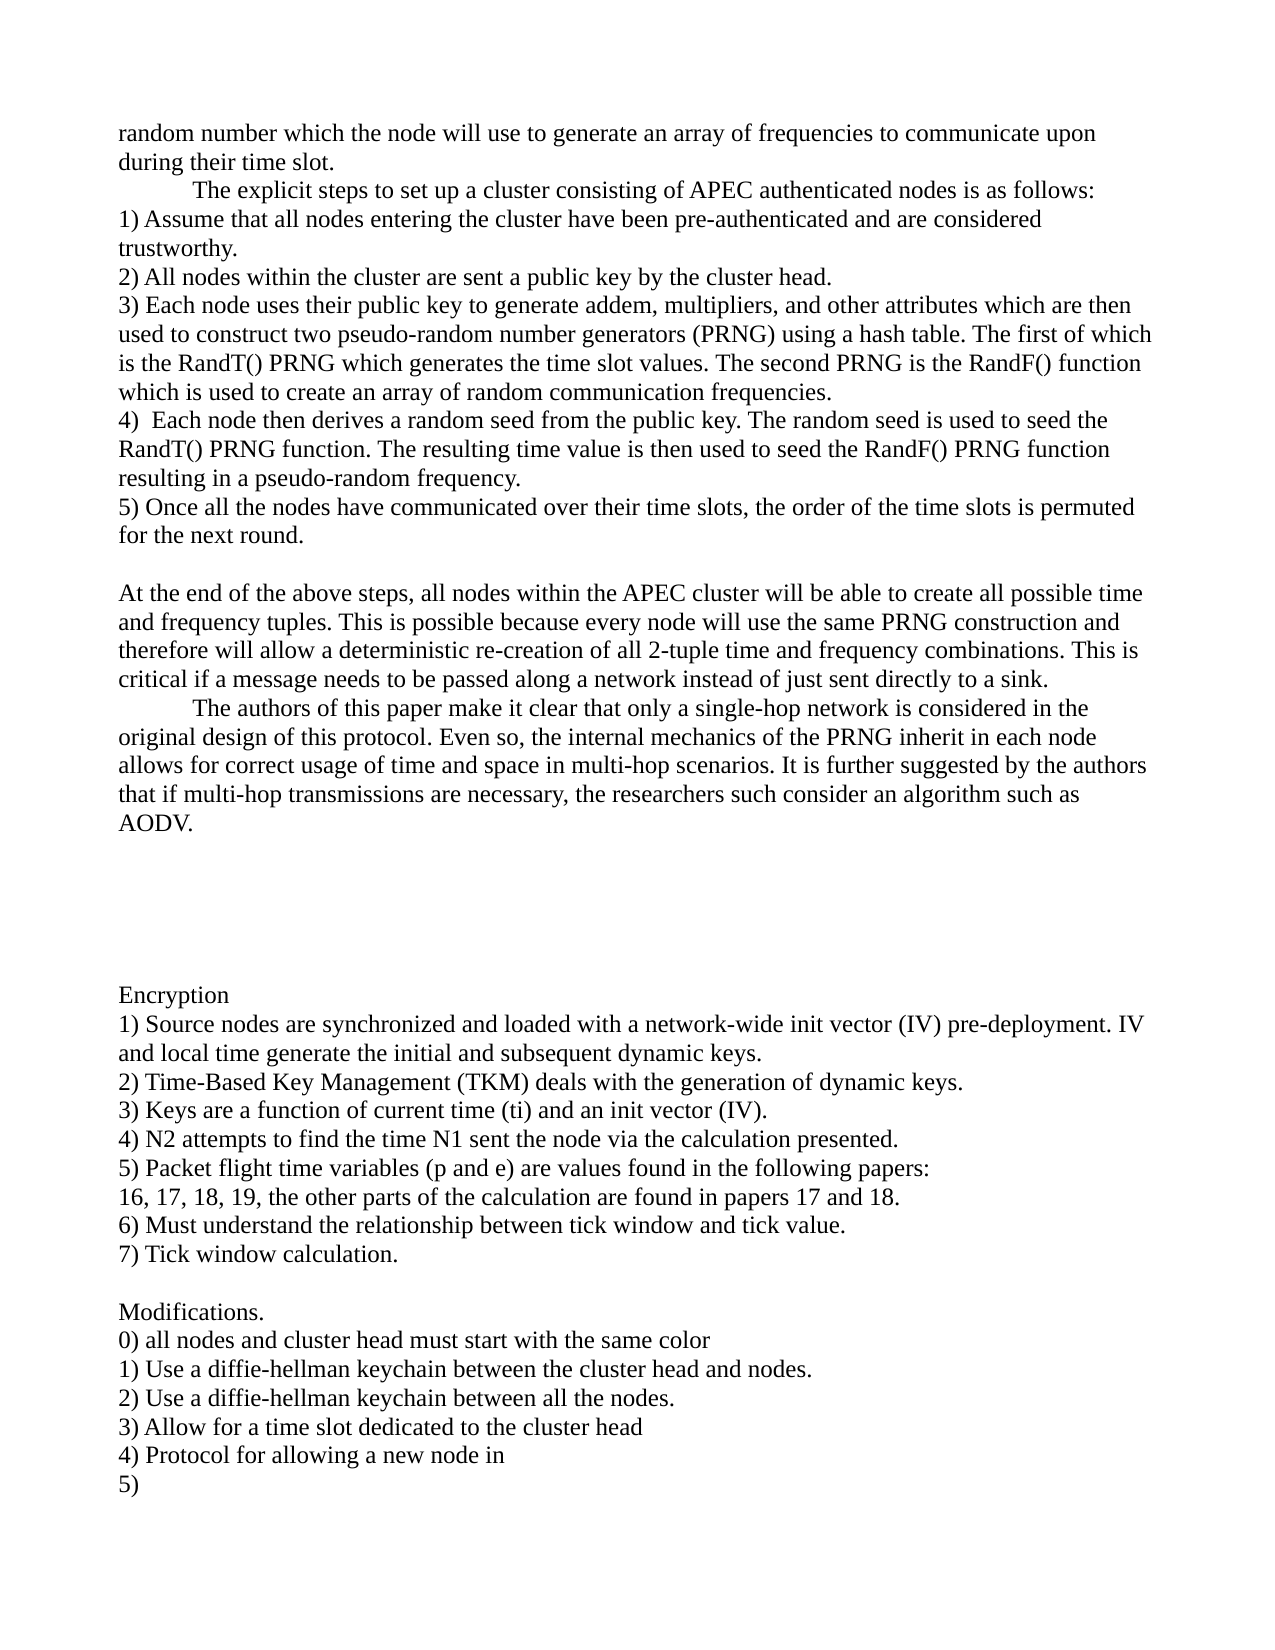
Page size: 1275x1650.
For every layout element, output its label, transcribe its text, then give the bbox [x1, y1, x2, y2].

text 0) all nodes and cluster head must start with the same color [118, 1326, 1157, 1354]
text 5) [118, 1469, 1157, 1498]
text 2) All nodes within the cluster are sent a public key by the cluster head. [118, 262, 1157, 291]
text 1) Source nodes are synchronized and loaded with a network-wide init vector (IV) pre-deployment. IV and local time generate the initial and subsequent dynamic keys. [118, 1009, 1157, 1067]
text 4) Each node then derives a random seed from the public key. The random seed is used to seed the RandT() PRNG function. The resulting time value is then used to seed the RandF() PRNG function resulting in a pseudo-random frequency. [118, 406, 1157, 492]
text 4) N2 attempts to find the time N1 sent the node via the calculation presented. [118, 1124, 1157, 1153]
text 6) Must understand the relationship between tick window and tick value. [118, 1211, 1157, 1239]
text 3) Keys are a function of current time (ti) and an init vector (IV). [118, 1096, 1157, 1124]
text 3) Each node uses their public key to generate addem, multipliers, and other attributes which are then used to construct two pseudo-random number generators (PRNG) using a hash table. The first of which is the RandT() PRNG which generates the time slot values. The second PRNG is the RandF() function which is used to create an array of random communication frequencies. [118, 291, 1157, 406]
text 5) Once all the nodes have communicated over their time slots, the order of the time slots is permuted for the next round. [118, 492, 1157, 549]
text 2) Use a diffie-hellman keychain between all the nodes. [118, 1383, 1157, 1412]
text 1) Assume that all nodes entering the cluster have been pre-authenticated and are considered trustworthy. [118, 204, 1157, 262]
text 4) Protocol for allowing a new node in [118, 1441, 1157, 1469]
text The explicit steps to set up a cluster consisting of APEC authenticated nodes is as follows: [118, 176, 1157, 204]
text 16, 17, 18, 19, the other parts of the calculation are found in papers 17 and 18. [118, 1182, 1157, 1211]
text 1) Use a diffie-hellman keychain between the cluster head and nodes. [118, 1354, 1157, 1383]
text Encryption [118, 981, 1157, 1009]
text The authors of this paper make it clear that only a single-hop network is considered in the original design of this protocol. Even so, the internal mechanics of the PRNG inherit in each node allows for correct usage of time and space in multi-hop scenarios. It is further suggested by the authors that if multi-hop transmissions are necessary, the researchers such consider an algorithm such as AODV. [118, 693, 1157, 837]
text At the end of the above steps, all nodes within the APEC cluster will be able to create all possible time and frequency tuples. This is possible because every node will use the same PRNG construction and therefore will allow a deterministic re-creation of all 2-tuple time and frequency combinations. This is critical if a message needs to be passed along a network instead of just sent directly to a sink. [118, 578, 1157, 693]
text Modifications. [118, 1297, 1157, 1326]
text 3) Allow for a time slot dedicated to the cluster head [118, 1412, 1157, 1441]
text 2) Time-Based Key Management (TKM) deals with the generation of dynamic keys. [118, 1067, 1157, 1096]
text 5) Packet flight time variables (p and e) are values found in the following papers: [118, 1153, 1157, 1182]
text random number which the node will use to generate an array of frequencies to communicate upon during their time slot. [118, 118, 1157, 176]
text 7) Tick window calculation. [118, 1239, 1157, 1268]
